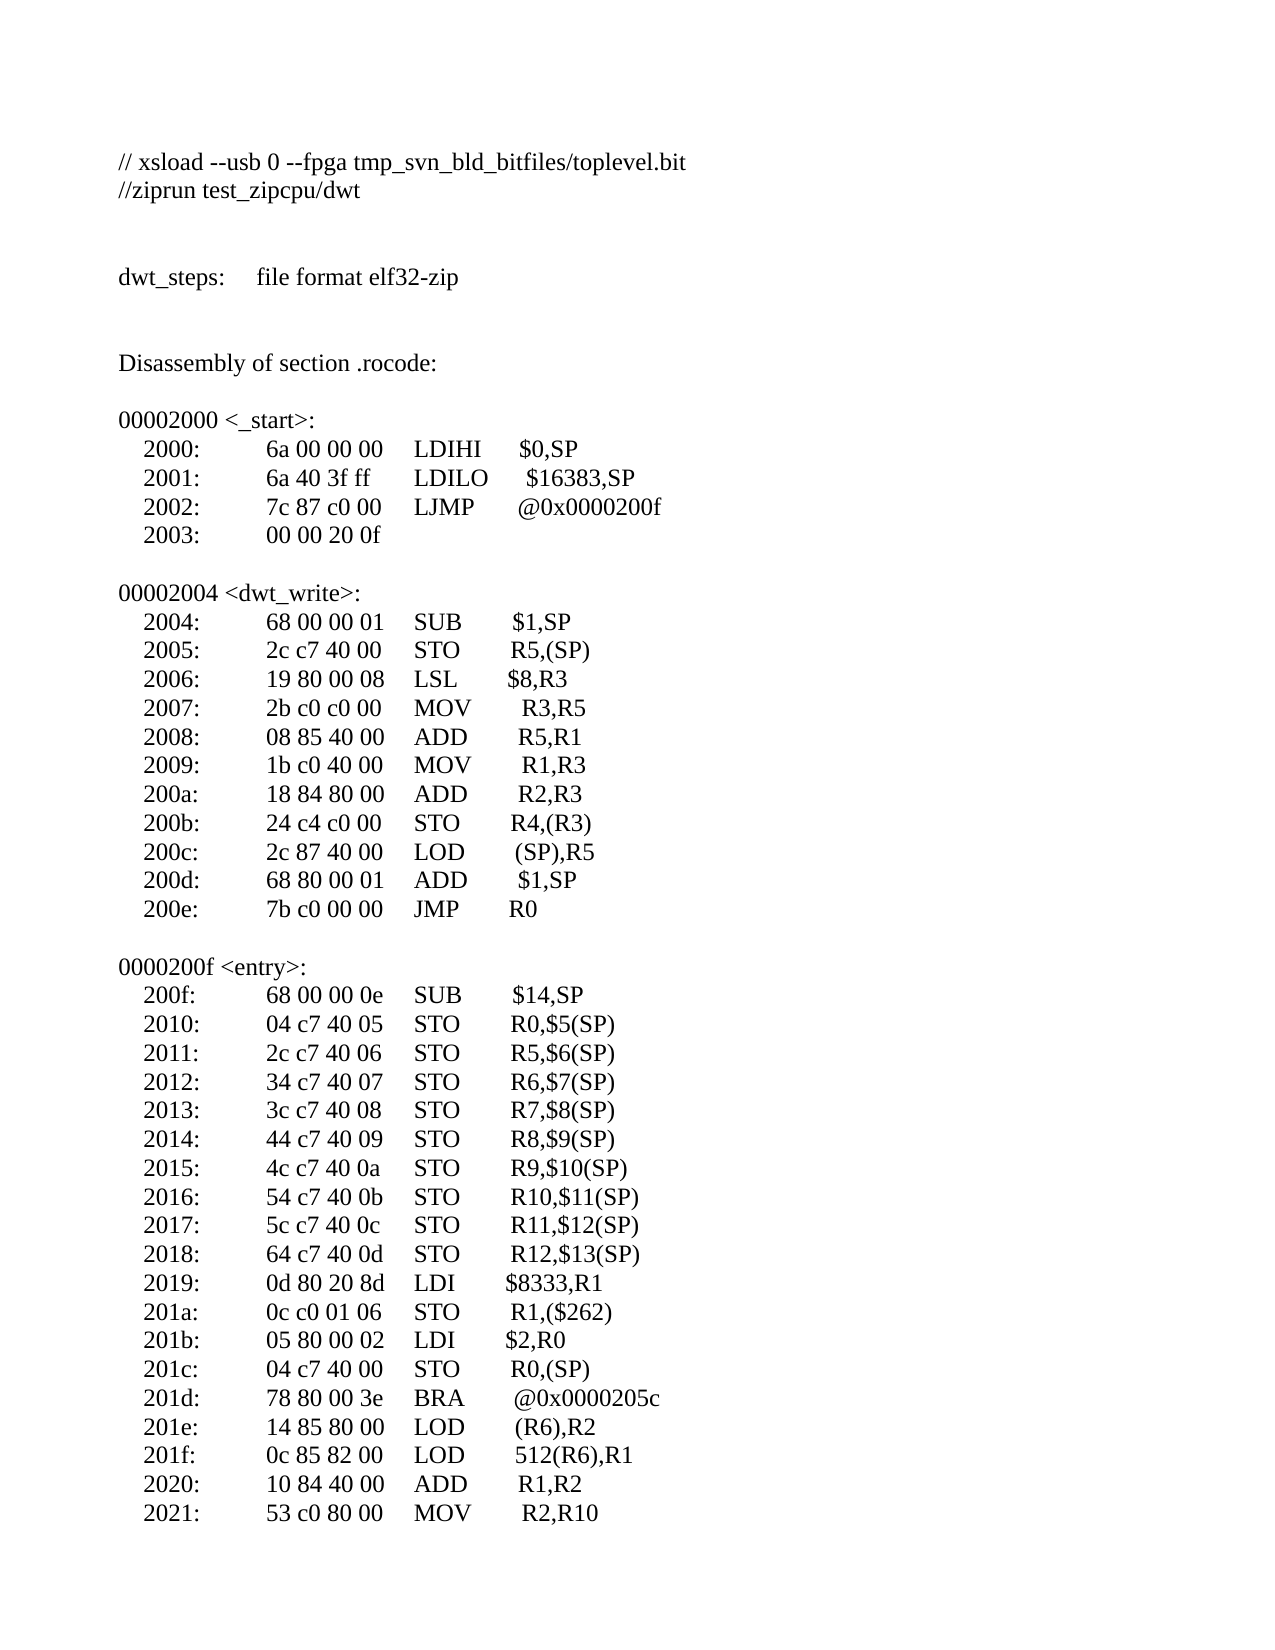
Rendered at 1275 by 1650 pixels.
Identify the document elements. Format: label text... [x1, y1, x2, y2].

text 2001: 6a 40 3f ff LDILO $16383,SP [118, 463, 1157, 492]
text 200a: 18 84 80 00 ADD R2,R3 [118, 779, 1157, 808]
text 2014: 44 c7 40 09 STO R8,$9(SP) [118, 1124, 1157, 1153]
text 200e: 7b c0 00 00 JMP R0 [118, 894, 1157, 923]
text 2009: 1b c0 40 00 MOV R1,R3 [118, 751, 1157, 779]
text 200b: 24 c4 c0 00 STO R4,(R3) [118, 808, 1157, 837]
text 2003: 00 00 20 0f [118, 521, 1157, 549]
text // xsload --usb 0 --fpga tmp_svn_bld_bitfiles/toplevel.bit [118, 147, 1157, 176]
text 200d: 68 80 00 01 ADD $1,SP [118, 866, 1157, 894]
text 2006: 19 80 00 08 LSL $8,R3 [118, 664, 1157, 693]
text 201b: 05 80 00 02 LDI $2,R0 [118, 1326, 1157, 1354]
text 2017: 5c c7 40 0c STO R11,$12(SP) [118, 1211, 1157, 1239]
text Disassembly of section .rocode: [118, 348, 1157, 377]
text 2005: 2c c7 40 00 STO R5,(SP) [118, 636, 1157, 664]
text 2011: 2c c7 40 06 STO R5,$6(SP) [118, 1038, 1157, 1067]
text 201d: 78 80 00 3e BRA @0x0000205c [118, 1383, 1157, 1412]
text 2019: 0d 80 20 8d LDI $8333,R1 [118, 1268, 1157, 1297]
text 2013: 3c c7 40 08 STO R7,$8(SP) [118, 1096, 1157, 1124]
text 201e: 14 85 80 00 LOD (R6),R2 [118, 1412, 1157, 1441]
text 2016: 54 c7 40 0b STO R10,$11(SP) [118, 1182, 1157, 1211]
text 2010: 04 c7 40 05 STO R0,$5(SP) [118, 1009, 1157, 1038]
text 2015: 4c c7 40 0a STO R9,$10(SP) [118, 1153, 1157, 1182]
text 2002: 7c 87 c0 00 LJMP @0x0000200f [118, 492, 1157, 521]
text 200c: 2c 87 40 00 LOD (SP),R5 [118, 837, 1157, 866]
text 00002000 <_start>: [118, 406, 1157, 434]
text //ziprun test_zipcpu/dwt [118, 176, 1157, 204]
text 201c: 04 c7 40 00 STO R0,(SP) [118, 1354, 1157, 1383]
text 2000: 6a 00 00 00 LDIHI $0,SP [118, 434, 1157, 463]
text 200f: 68 00 00 0e SUB $14,SP [118, 981, 1157, 1009]
text 2018: 64 c7 40 0d STO R12,$13(SP) [118, 1239, 1157, 1268]
text 2007: 2b c0 c0 00 MOV R3,R5 [118, 693, 1157, 722]
text dwt_steps: file format elf32-zip [118, 262, 1157, 291]
text 2020: 10 84 40 00 ADD R1,R2 [118, 1469, 1157, 1498]
text 2008: 08 85 40 00 ADD R5,R1 [118, 722, 1157, 751]
text 201a: 0c c0 01 06 STO R1,($262) [118, 1297, 1157, 1326]
text 2004: 68 00 00 01 SUB $1,SP [118, 607, 1157, 636]
text 0000200f <entry>: [118, 952, 1157, 981]
text 00002004 <dwt_write>: [118, 578, 1157, 607]
text 2021: 53 c0 80 00 MOV R2,R10 [118, 1498, 1157, 1527]
text 201f: 0c 85 82 00 LOD 512(R6),R1 [118, 1441, 1157, 1469]
text 2012: 34 c7 40 07 STO R6,$7(SP) [118, 1067, 1157, 1096]
